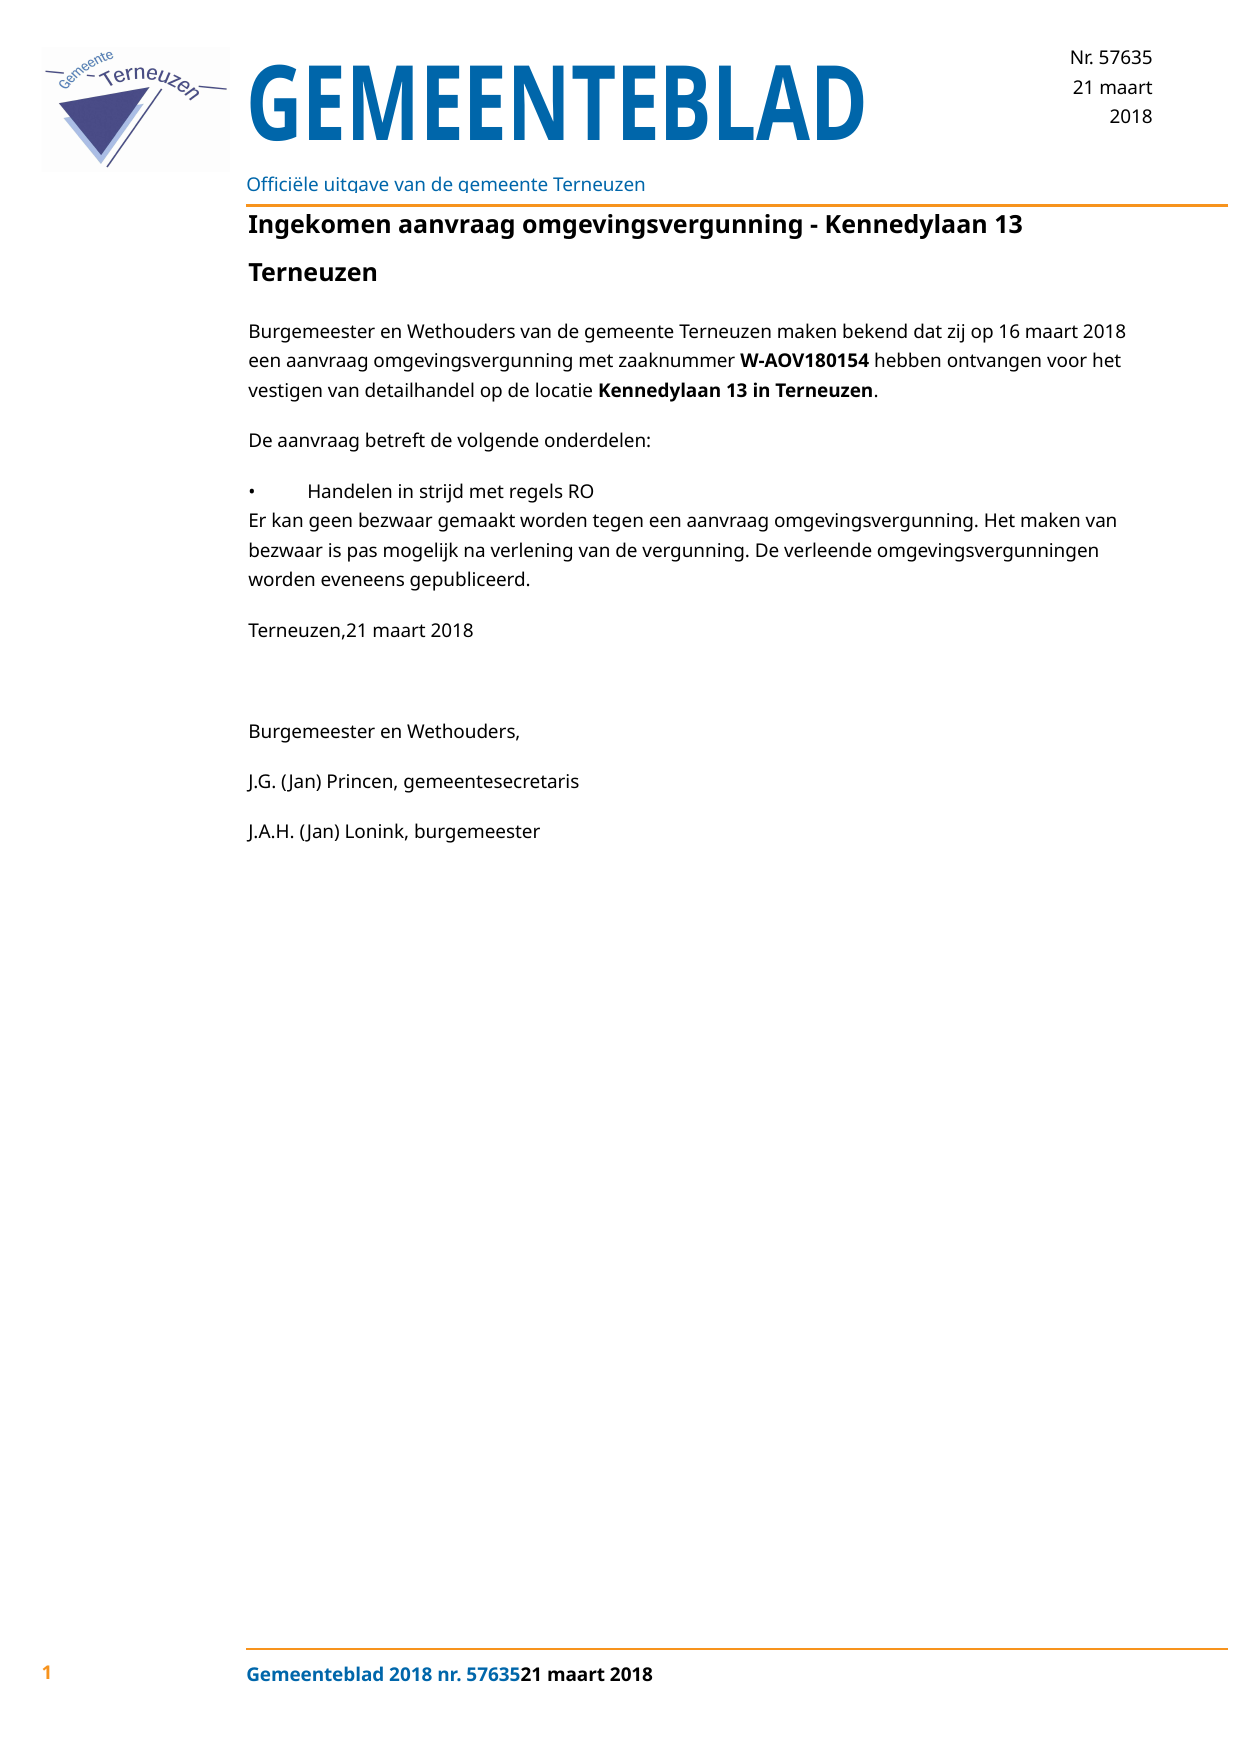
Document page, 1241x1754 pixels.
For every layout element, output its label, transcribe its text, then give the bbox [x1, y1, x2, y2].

text Burgemeester en Wethouders, [248, 718, 1152, 744]
text J.A.H. (Jan) Lonink, burgemeester [248, 819, 1152, 844]
text J.G. (Jan) Princen, gemeentesecretaris [248, 768, 1152, 794]
text Er kan geen bezwaar gemaakt worden tegen een aanvraag omgevingsvergunning. Het maken van bezwaar is pas mogelijk na verlening van de vergunning. De verleende omgevingsvergunningen worden eveneens gepubliceerd. [248, 507, 1152, 592]
text Terneuzen,21 maart 2018 [248, 617, 1152, 643]
list Handelen in strijd met regels RO [248, 478, 1152, 504]
text Burgemeester en Wethouders van de gemeente Terneuzen maken bekend dat zij op 16 maart 2018 een aanvraag omgevingsvergunning met zaaknummer W-AOV180154 hebben ontvangen voor het vestigen van detailhandel op de locatie Kennedylaan 13 in Terneuzen. [248, 318, 1152, 403]
text Ingekomen aanvraag omgevingsvergunning - Kennedylaan 13 Terneuzen [248, 207, 1152, 288]
picture [41, 47, 231, 172]
text De aanvraag betreft de volgende onderdelen: [248, 427, 1152, 453]
